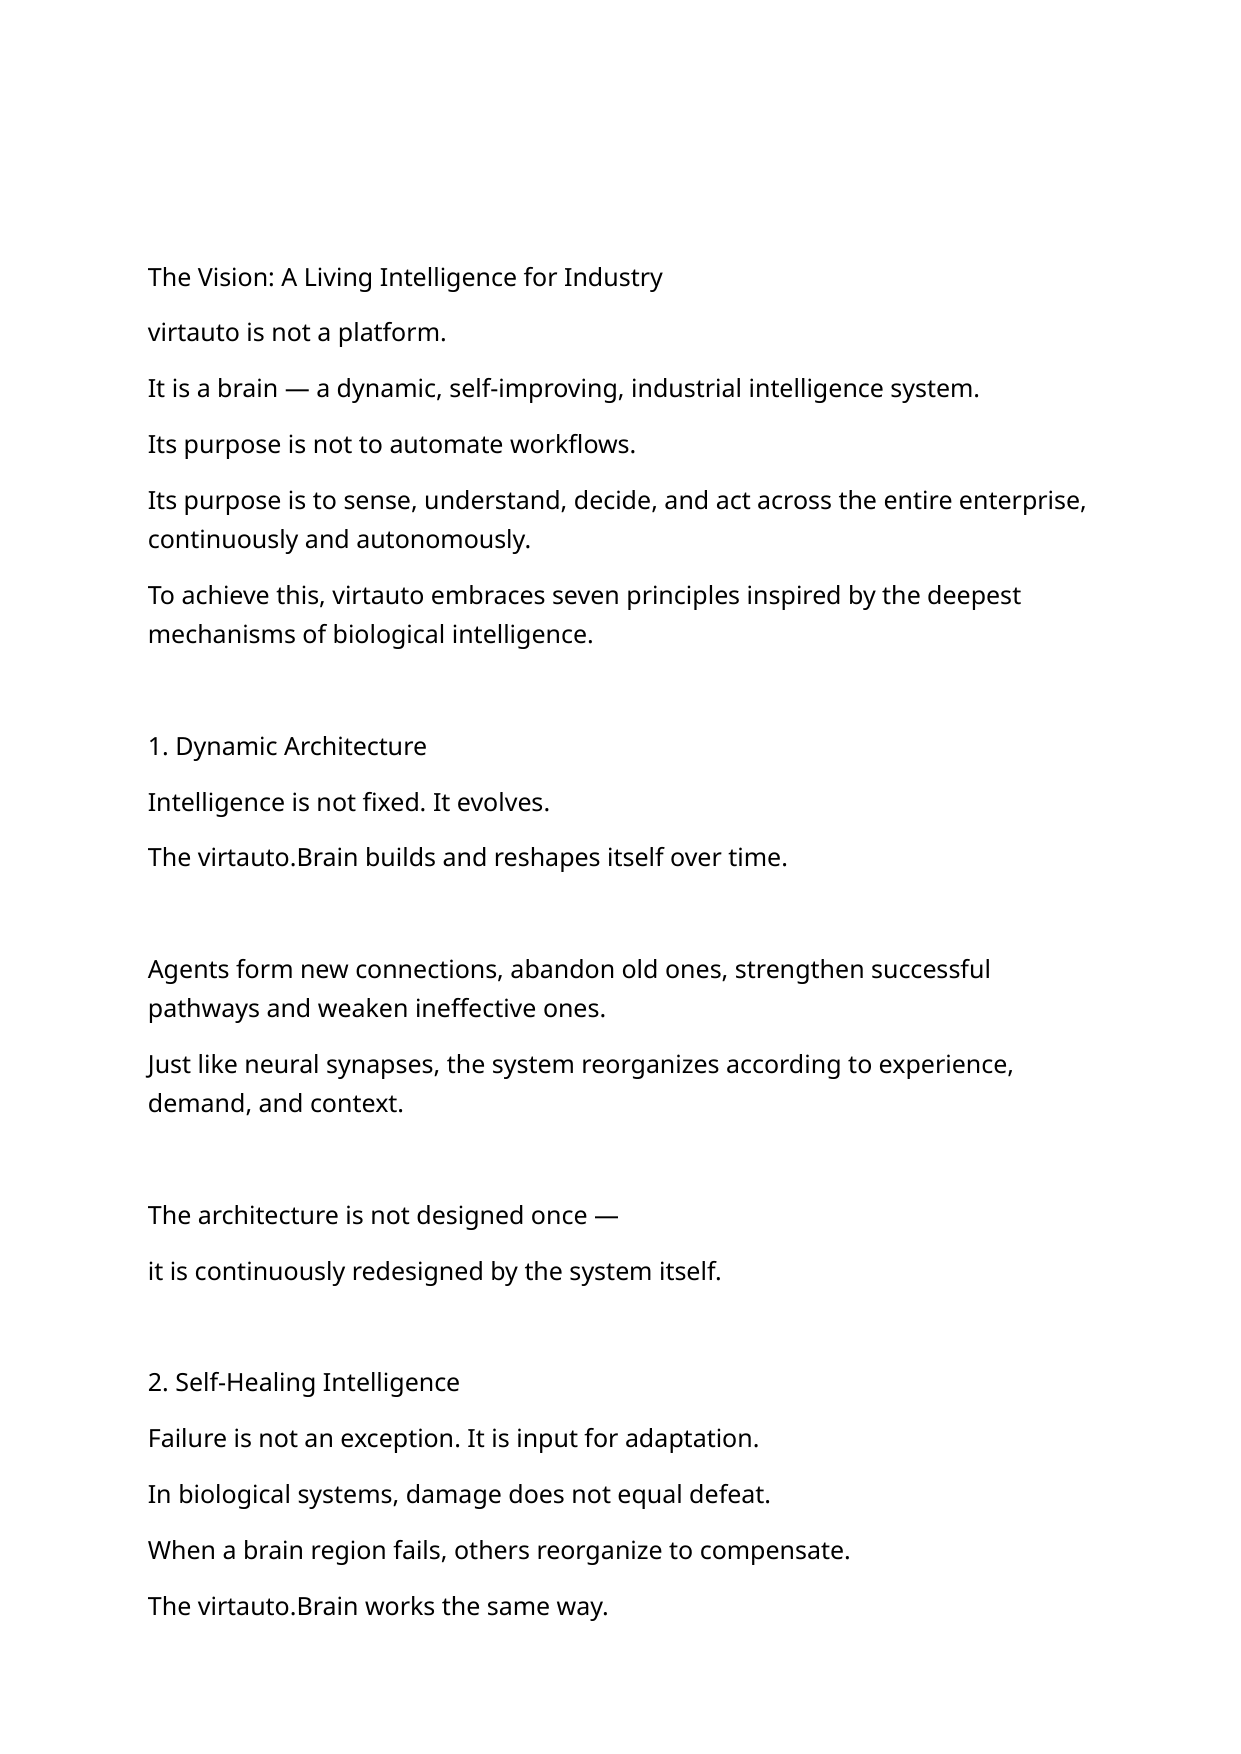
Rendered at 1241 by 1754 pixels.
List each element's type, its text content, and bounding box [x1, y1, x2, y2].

text The architecture is not designed once — [148, 1198, 1093, 1232]
text Its purpose is not to automate workflows. [148, 427, 1093, 461]
text Failure is not an exception. It is input for adaptation. [148, 1421, 1093, 1455]
text The virtauto.Brain builds and reshapes itself over time. [148, 840, 1093, 874]
text Intelligence is not fixed. It evolves. [148, 784, 1093, 818]
text 1. Dynamic Architecture [148, 728, 1093, 762]
text 2. Self-Healing Intelligence [148, 1365, 1093, 1399]
text It is a brain — a dynamic, self-improving, industrial intelligence system. [148, 371, 1093, 405]
text The virtauto.Brain works the same way. [148, 1588, 1093, 1622]
text Just like neural synapses, the system reorganizes according to experience, demand, and context. [148, 1047, 1093, 1120]
text In biological systems, damage does not equal defeat. [148, 1477, 1093, 1511]
text virtauto is not a platform. [148, 315, 1093, 349]
text Agents form new connections, abandon old ones, strengthen successful pathways and weaken ineffective ones. [148, 952, 1093, 1025]
text Its purpose is to sense, understand, decide, and act across the entire enterprise, continuously and autonomously. [148, 483, 1093, 556]
text When a brain region fails, others reorganize to compensate. [148, 1533, 1093, 1567]
text it is continuously redesigned by the system itself. [148, 1253, 1093, 1287]
text To achieve this, virtauto embraces seven principles inspired by the deepest mechanisms of biological intelligence. [148, 578, 1093, 651]
text The Vision: A Living Intelligence for Industry [148, 259, 1093, 293]
